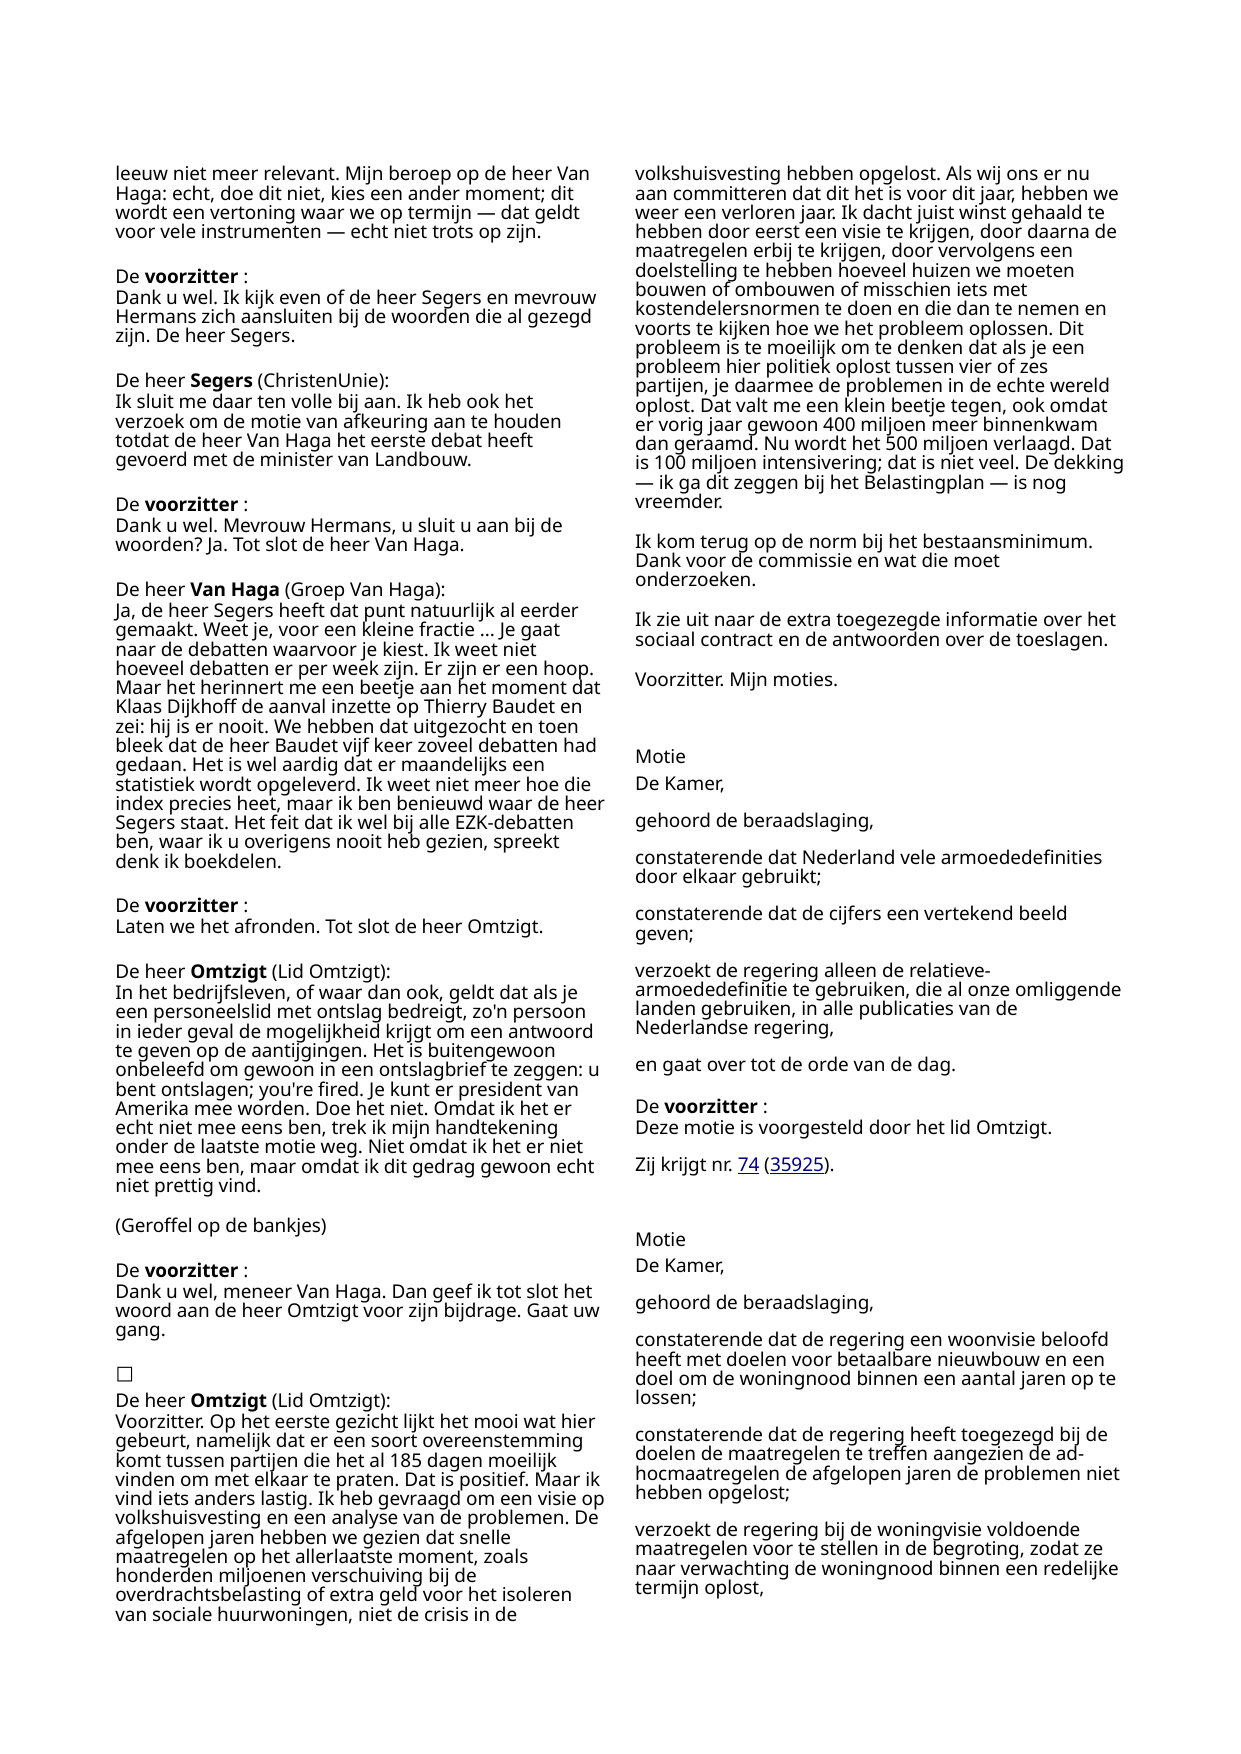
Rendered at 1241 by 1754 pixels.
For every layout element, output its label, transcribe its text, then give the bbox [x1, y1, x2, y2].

text ⬜ [115, 1362, 605, 1387]
text Motie [635, 1226, 1125, 1251]
text Ik sluit me daar ten volle bij aan. Ik heb ook het verzoek om de motie van afkeuring aan te houden totdat de heer Van Haga het eerste debat heeft gevoerd met de minister van Landbouw. [115, 393, 605, 470]
text gehoord de beraadslaging, [635, 812, 1125, 831]
text Voorzitter. Mijn moties. [635, 671, 1125, 690]
text leeuw niet meer relevant. Mijn beroep op de heer Van Haga: echt, doe dit niet, kies een ander moment; dit wordt een vertoning waar we op termijn — dat geldt voor vele instrumenten — echt niet trots op zijn. [115, 165, 605, 242]
text De heer Omtzigt (Lid Omtzigt): [115, 1387, 605, 1413]
text De voorzitter : [635, 1093, 1125, 1119]
text De heer Omtzigt (Lid Omtzigt): [115, 958, 605, 984]
text verzoekt de regering alleen de relatieve-armoededefinitie te gebruiken, die al onze omliggende landen gebruiken, in alle publicaties van de Nederlandse regering, [635, 962, 1125, 1039]
text volkshuisvesting hebben opgelost. Als wij ons er nu aan committeren dat dit het is voor dit jaar, hebben we weer een verloren jaar. Ik dacht juist winst gehaald te hebben door eerst een visie te krijgen, door daarna de maatregelen erbij te krijgen, door vervolgens een doelstelling te hebben hoeveel huizen we moeten bouwen of ombouwen of misschien iets met kostendelersnormen te doen en die dan te nemen en voorts te kijken hoe we het probleem oplossen. Dit probleem is te moeilijk om te denken dat als je een probleem hier politiek oplost tussen vier of zes partijen, je daarmee de problemen in de echte wereld oplost. Dat valt me een klein beetje tegen, ook omdat er vorig jaar gewoon 400 miljoen meer binnenkwam dan geraamd. Nu wordt het 500 miljoen verlaagd. Dat is 100 miljoen intensivering; dat is niet veel. De dekking — ik ga dit zeggen bij het Belastingplan — is nog vreemder. [635, 165, 1125, 512]
text constaterende dat Nederland vele armoededefinities door elkaar gebruikt; [635, 849, 1125, 888]
text Ja, de heer Segers heeft dat punt natuurlijk al eerder gemaakt. Weet je, voor een kleine fractie ... Je gaat naar de debatten waarvoor je kiest. Ik weet niet hoeveel debatten er per week zijn. Er zijn er een hoop. Maar het herinnert me een beetje aan het moment dat Klaas Dijkhoff de aanval inzette op Thierry Baudet en zei: hij is er nooit. We hebben dat uitgezocht en toen bleek dat de heer Baudet vijf keer zoveel debatten had gedaan. Het is wel aardig dat er maandelijks een statistiek wordt opgeleverd. Ik weet niet meer hoe die index precies heet, maar ik ben benieuwd waar de heer Segers staat. Het feit dat ik wel bij alle EZK-debatten ben, waar ik u overigens nooit heb gezien, spreekt denk ik boekdelen. [115, 602, 605, 872]
text De voorzitter : [115, 491, 605, 517]
text Dank u wel. Ik kijk even of de heer Segers en mevrouw Hermans zich aansluiten bij de woorden die al gezegd zijn. De heer Segers. [115, 289, 605, 347]
text De voorzitter : [115, 263, 605, 289]
text en gaat over tot de orde van de dag. [635, 1056, 1125, 1076]
text De Kamer, [635, 775, 1125, 794]
text In het bedrijfsleven, of waar dan ook, geldt dat als je een personeelslid met ontslag bedreigt, zo'n persoon in ieder geval de mogelijkheid krijgt om een antwoord te geven op de aantijgingen. Het is buitengewoon onbeleefd om gewoon in een ontslagbrief te zeggen: u bent ontslagen; you're fired. Je kunt er president van Amerika mee worden. Doe het niet. Omdat ik het er echt niet mee eens ben, trek ik mijn handtekening onder de laatste motie weg. Niet omdat ik het er niet mee eens ben, maar omdat ik dit gedrag gewoon echt niet prettig vind. [115, 984, 605, 1196]
text Dank u wel. Mevrouw Hermans, u sluit u aan bij de woorden? Ja. Tot slot de heer Van Haga. [115, 517, 605, 556]
text constaterende dat de regering heeft toegezegd bij de doelen de maatregelen te treffen aangezien de ad-hocmaatregelen de afgelopen jaren de problemen niet hebben opgelost; [635, 1426, 1125, 1503]
text constaterende dat de cijfers een vertekend beeld geven; [635, 905, 1125, 944]
text (Geroffel op de bankjes) [115, 1217, 605, 1236]
text gehoord de beraadslaging, [635, 1294, 1125, 1314]
text Deze motie is voorgesteld door het lid Omtzigt. [635, 1119, 1125, 1138]
text De voorzitter : [115, 1257, 605, 1283]
text Zij krijgt nr. 74 (35925). [635, 1156, 1125, 1175]
text Laten we het afronden. Tot slot de heer Omtzigt. [115, 918, 605, 938]
text Ik kom terug op de norm bij het bestaansminimum. Dank voor de commissie en wat die moet onderzoeken. [635, 533, 1125, 591]
text De Kamer, [635, 1257, 1125, 1277]
text De heer Van Haga (Groep Van Haga): [115, 576, 605, 602]
text Ik zie uit naar de extra toegezegde informatie over het sociaal contract en de antwoorden over de toeslagen. [635, 611, 1125, 650]
text De heer Segers (ChristenUnie): [115, 368, 605, 393]
text Motie [635, 743, 1125, 769]
text constaterende dat de regering een woonvisie beloofd heeft met doelen voor betaalbare nieuwbouw en een doel om de woningnood binnen een aantal jaren op te lossen; [635, 1331, 1125, 1408]
text De voorzitter : [115, 893, 605, 918]
text verzoekt de regering bij de woningvisie voldoende maatregelen voor te stellen in de begroting, zodat ze naar verwachting de woningnood binnen een redelijke termijn oplost, [635, 1521, 1125, 1598]
text Voorzitter. Op het eerste gezicht lijkt het mooi wat hier gebeurt, namelijk dat er een soort overeenstemming komt tussen partijen die het al 185 dagen moeilijk vinden om met elkaar te praten. Dat is positief. Maar ik vind iets anders lastig. Ik heb gevraagd om een visie op volkshuisvesting en een analyse van de problemen. De afgelopen jaren hebben we gezien dat snelle maatregelen op het allerlaatste moment, zoals honderden miljoenen verschuiving bij de overdrachtsbelasting of extra geld voor het isoleren van sociale huurwoningen, niet de crisis in de [115, 1413, 605, 1625]
text Dank u wel, meneer Van Haga. Dan geef ik tot slot het woord aan de heer Omtzigt voor zijn bijdrage. Gaat uw gang. [115, 1283, 605, 1341]
